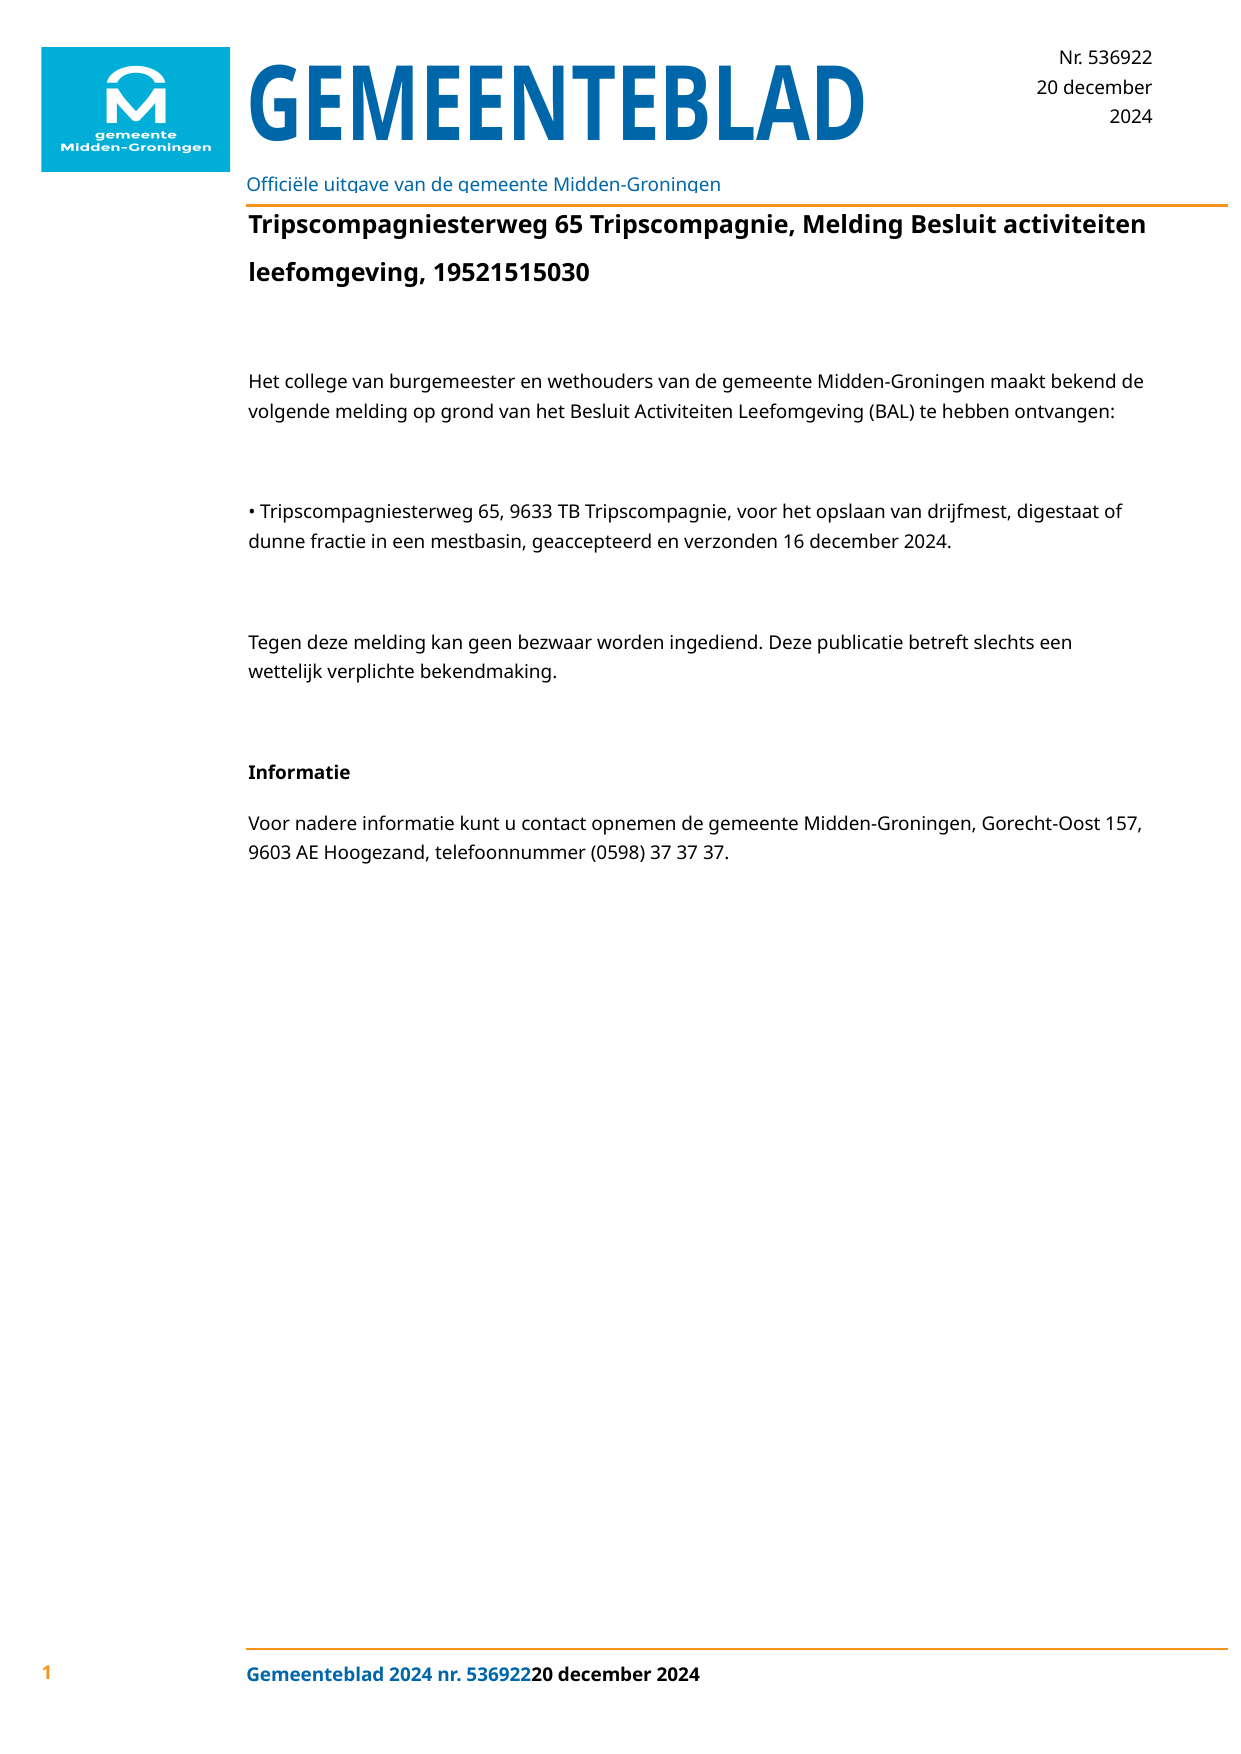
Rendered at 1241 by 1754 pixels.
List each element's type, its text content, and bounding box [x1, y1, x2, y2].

text Voor nadere informatie kunt u contact opnemen de gemeente Midden-Groningen, Gorecht-Oost 157, 9603 AE Hoogezand, telefoonnummer (0598) 37 37 37. [248, 810, 1152, 865]
text Tripscompagniesterweg 65 Tripscompagnie, Melding Besluit activiteiten leefomgeving, 19521515030 [248, 207, 1152, 288]
text • Tripscompagniesterweg 65, 9633 TB Tripscompagnie, voor het opslaan van drijfmest, digestaat of dunne fractie in een mestbasin, geaccepteerd en verzonden 16 december 2024. [248, 499, 1152, 554]
picture [184, 146, 190, 153]
text Informatie [248, 759, 1152, 785]
text Het college van burgemeester en wethouders van de gemeente Midden-Groningen maakt bekend de volgende melding op grond van het Besluit Activiteiten Leefomgeving (BAL) te hebben ontvangen: [248, 368, 1152, 424]
picture [107, 89, 165, 122]
text Tegen deze melding kan geen bezwaar worden ingediend. Deze publicatie betreft slechts een wettelijk verplichte bekendmaking. [248, 629, 1152, 684]
picture [108, 66, 164, 82]
